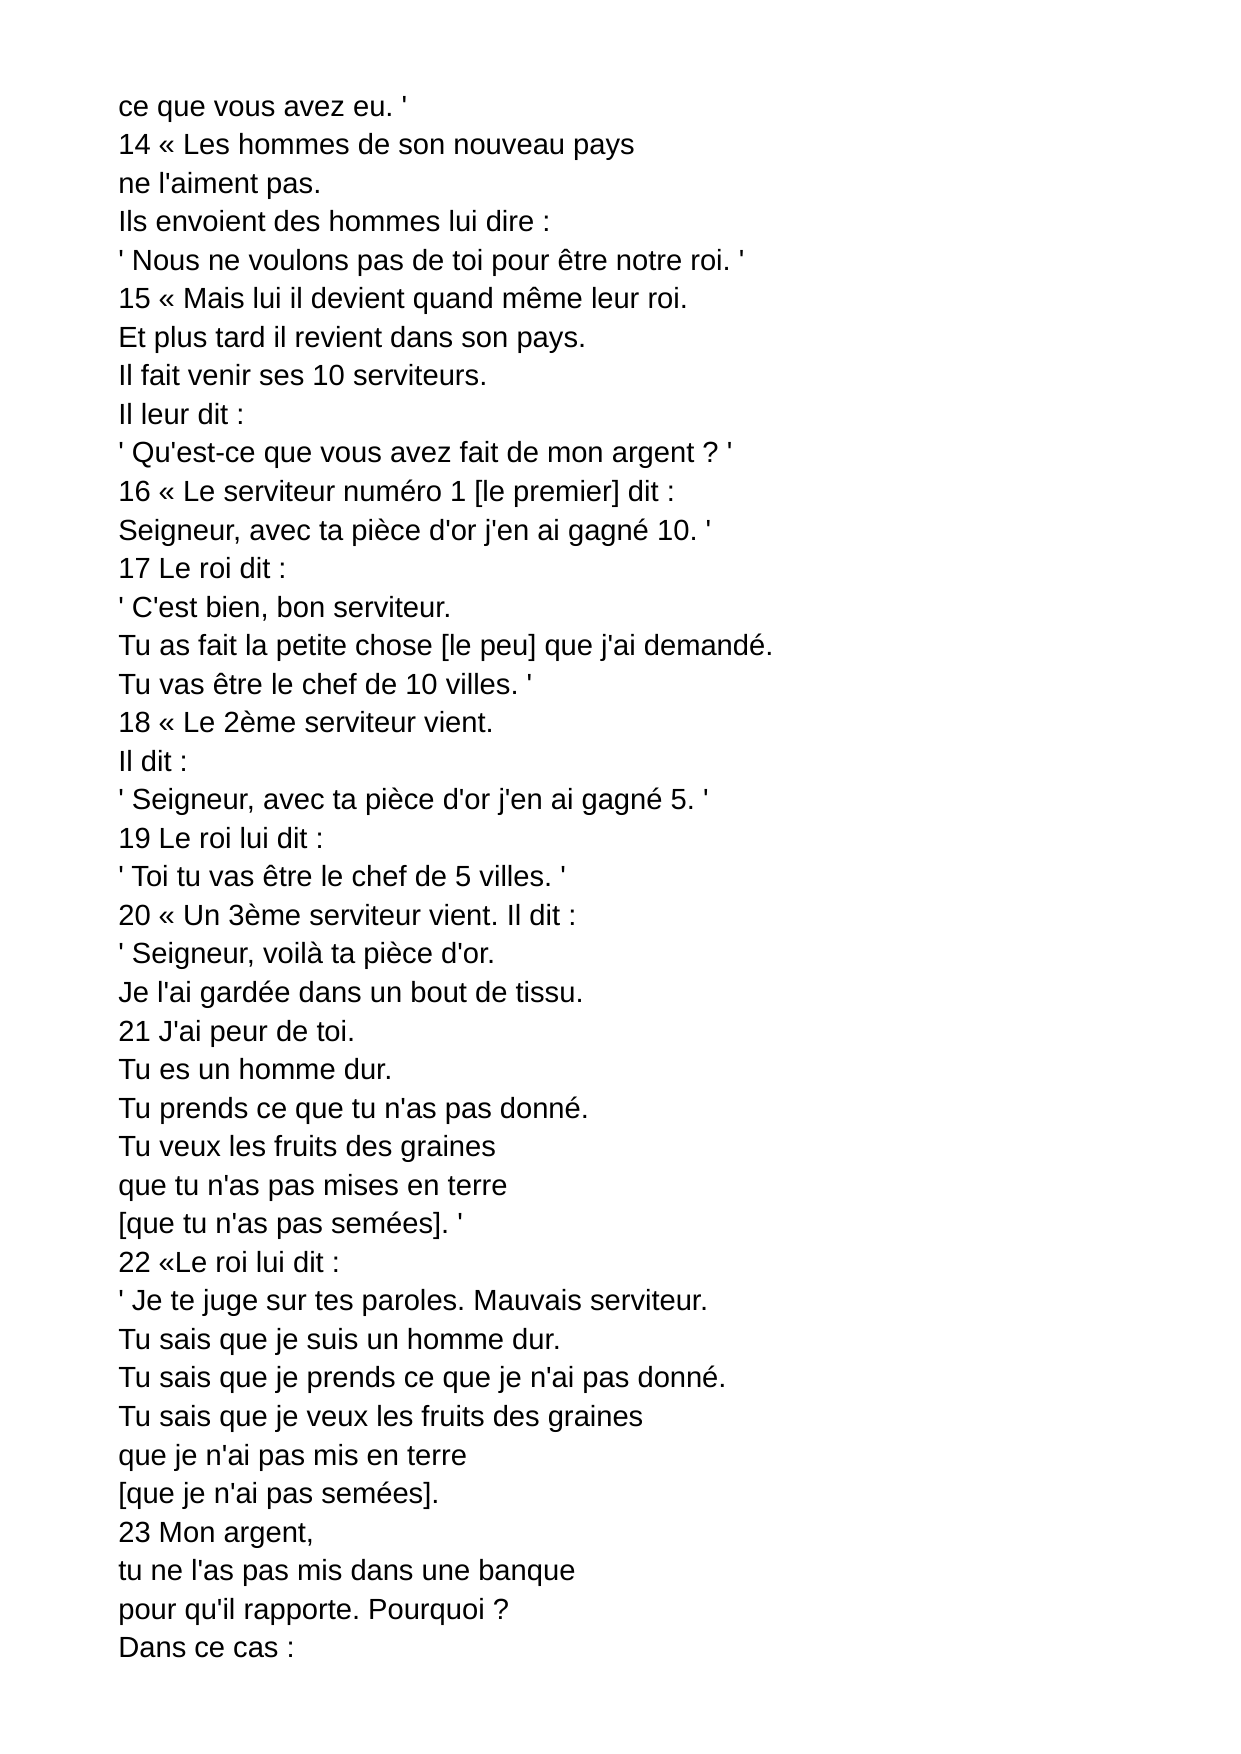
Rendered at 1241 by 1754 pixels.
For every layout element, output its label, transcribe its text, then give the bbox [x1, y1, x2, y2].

text 18 « Le 2ème serviteur vient. [118, 705, 1122, 739]
text ' Nous ne voulons pas de toi pour être notre roi. ' [118, 243, 1122, 276]
text que je n'ai pas mis en terre [118, 1437, 1122, 1471]
text 14 « Les hommes de son nouveau pays [118, 127, 1122, 161]
text ' Qu'est-ce que vous avez fait de mon argent ? ' [118, 435, 1122, 469]
text Il fait venir ses 10 serviteurs. [118, 358, 1122, 392]
text [que tu n'as pas semées]. ' [118, 1206, 1122, 1240]
text 23 Mon argent, [118, 1514, 1122, 1548]
text 22 «Le roi lui dit : [118, 1245, 1122, 1278]
text Je l'ai gardée dans un bout de tissu. [118, 975, 1122, 1008]
text ce que vous avez eu. ' [118, 88, 1122, 122]
text Il dit : [118, 744, 1122, 777]
text tu ne l'as pas mis dans une banque [118, 1553, 1122, 1587]
text [que je n'ai pas semées]. [118, 1476, 1122, 1509]
text 15 « Mais lui il devient quand même leur roi. [118, 281, 1122, 315]
text ' C'est bien, bon serviteur. [118, 589, 1122, 623]
text Il leur dit : [118, 397, 1122, 430]
text Tu es un homme dur. [118, 1052, 1122, 1086]
text ne l'aiment pas. [118, 166, 1122, 199]
text 20 « Un 3ème serviteur vient. Il dit : [118, 898, 1122, 931]
text ' Je te juge sur tes paroles. Mauvais serviteur. [118, 1283, 1122, 1317]
text que tu n'as pas mises en terre [118, 1168, 1122, 1201]
text 19 Le roi lui dit : [118, 821, 1122, 854]
text Seigneur, avec ta pièce d'or j'en ai gagné 10. ' [118, 512, 1122, 546]
text ' Toi tu vas être le chef de 5 villes. ' [118, 859, 1122, 893]
text Tu sais que je veux les fruits des graines [118, 1399, 1122, 1432]
text 17 Le roi dit : [118, 551, 1122, 584]
text Tu sais que je suis un homme dur. [118, 1322, 1122, 1355]
text Tu sais que je prends ce que je n'ai pas donné. [118, 1360, 1122, 1394]
text 16 « Le serviteur numéro 1 [le premier] dit : [118, 474, 1122, 507]
text Ils envoient des hommes lui dire : [118, 204, 1122, 238]
text Tu veux les fruits des graines [118, 1129, 1122, 1163]
text Dans ce cas : [118, 1630, 1122, 1664]
text Tu vas être le chef de 10 villes. ' [118, 667, 1122, 700]
text pour qu'il rapporte. Pourquoi ? [118, 1592, 1122, 1625]
text Tu prends ce que tu n'as pas donné. [118, 1091, 1122, 1124]
text Et plus tard il revient dans son pays. [118, 320, 1122, 353]
text ' Seigneur, voilà ta pièce d'or. [118, 936, 1122, 970]
text 21 J'ai peur de toi. [118, 1013, 1122, 1047]
text Tu as fait la petite chose [le peu] que j'ai demandé. [118, 628, 1122, 662]
text ' Seigneur, avec ta pièce d'or j'en ai gagné 5. ' [118, 782, 1122, 816]
